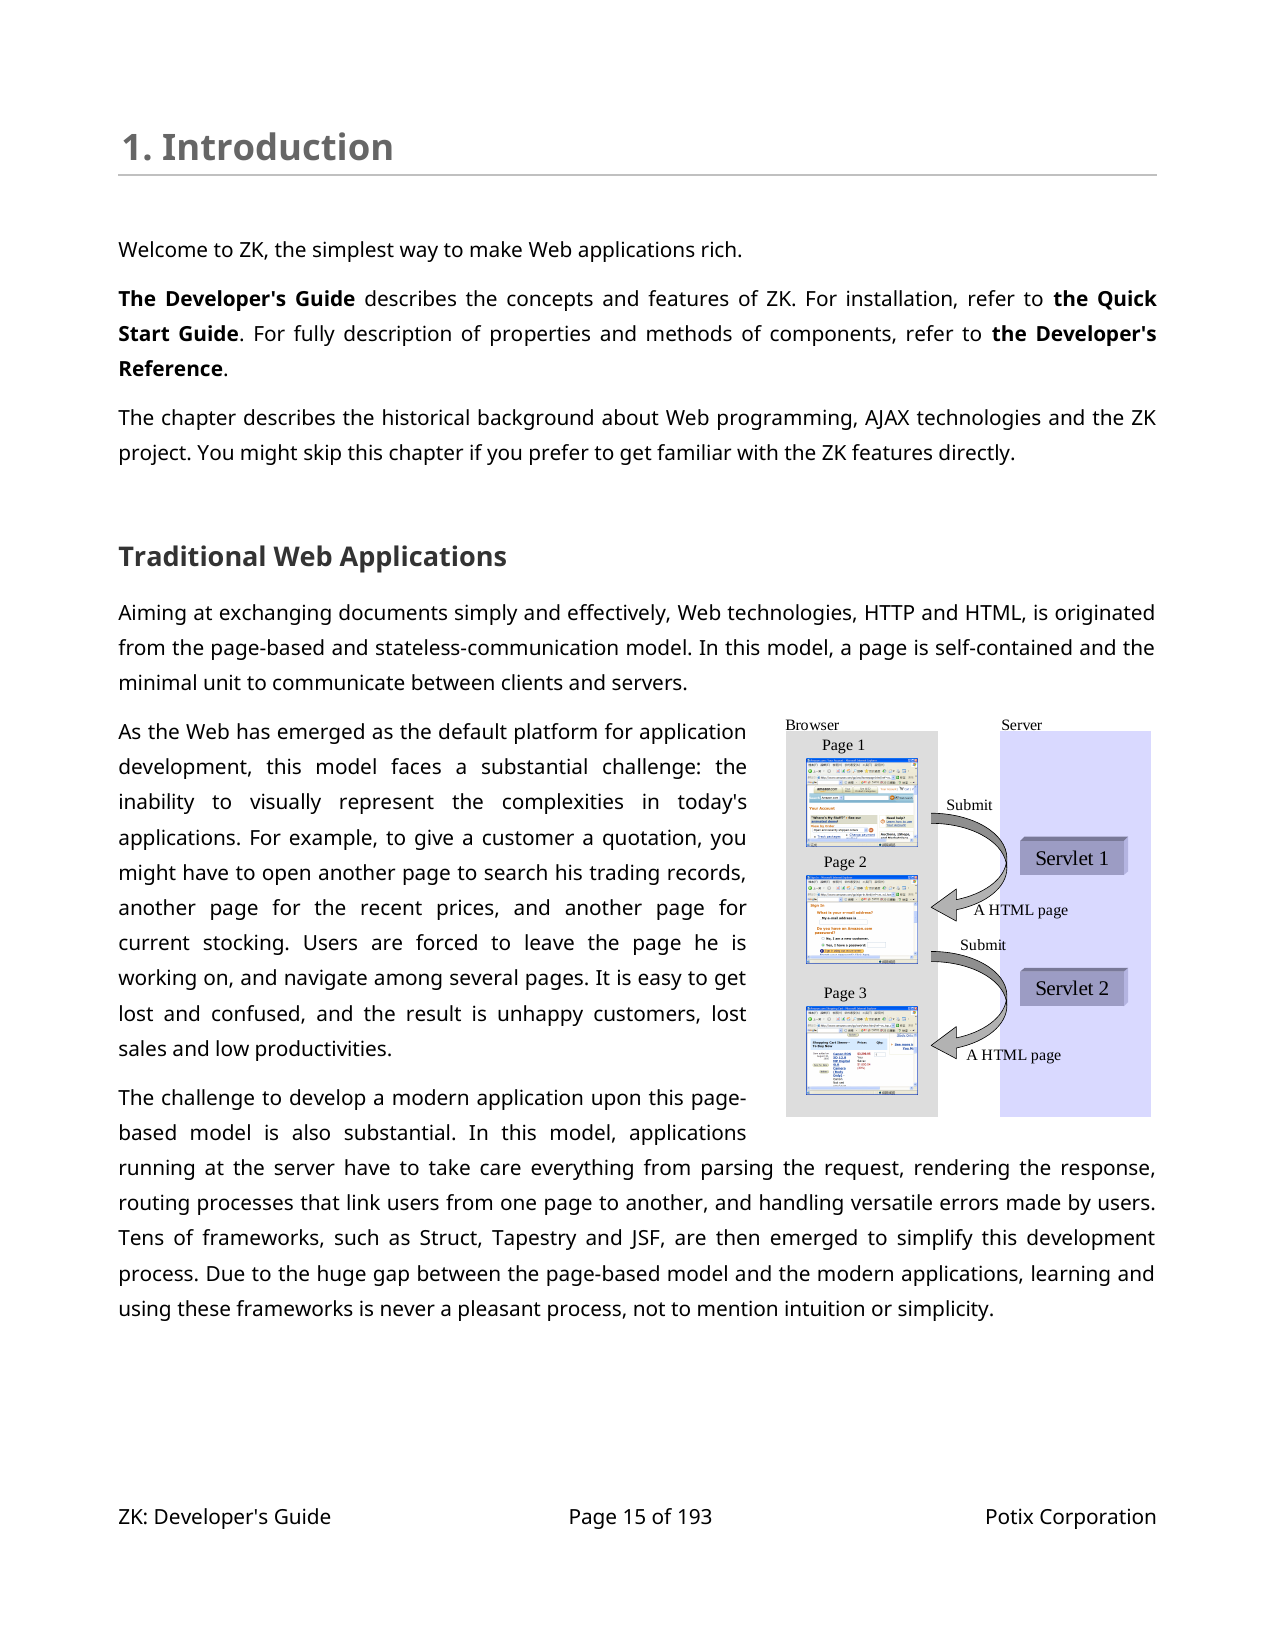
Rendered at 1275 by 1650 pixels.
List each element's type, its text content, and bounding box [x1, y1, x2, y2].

text The chapter describes the historical background about Web programming, AJAX technologies and the ZK project. You might skip this chapter if you prefer to get familiar with the ZK features directly. [118, 403, 1157, 466]
text As the Web has emerged as the default platform for application development, this model faces a substantial challenge: the inability to visually represent the complexities in today's applications. For example, to give a customer a quotation, you might have to open another page to search his trading records, another page for the recent prices, and another page for current stocking. Users are forced to leave the page he is working on, and navigate among several pages. It is easy to get lost and confused, and the result is unhappy customers, lost sales and low productivities. [118, 717, 1157, 1062]
subtitle Traditional Web Applications [118, 537, 1157, 574]
text The challenge to develop a modern application upon this page-based model is also substantial. In this model, applications running at the server have to take care everything from parsing the request, rendering the response, routing processes that link users from one page to another, and handling versatile errors made by users. Tens of frameworks, such as Struct, Tapestry and JSF, are then emerged to simplify this development process. Due to the huge gap between the page-based model and the modern applications, learning and using these frameworks is never a pleasant process, not to mention intuition or simplicity. [118, 1083, 1157, 1322]
text Welcome to ZK, the simplest way to make Web applications rich. [118, 235, 1157, 263]
text Aiming at exchanging documents simply and effectively, Web technologies, HTTP and HTML, is originated from the page-based and stateless-communication model. In this model, a page is self-contained and the minimal unit to communicate between clients and servers. [118, 598, 1157, 696]
subtitle 1. Introduction [118, 118, 1157, 174]
text The Developer's Guide describes the concepts and features of ZK. For installation, refer to the Quick Start Guide. For fully description of properties and methods of components, refer to the Developer's Reference. [118, 284, 1157, 382]
